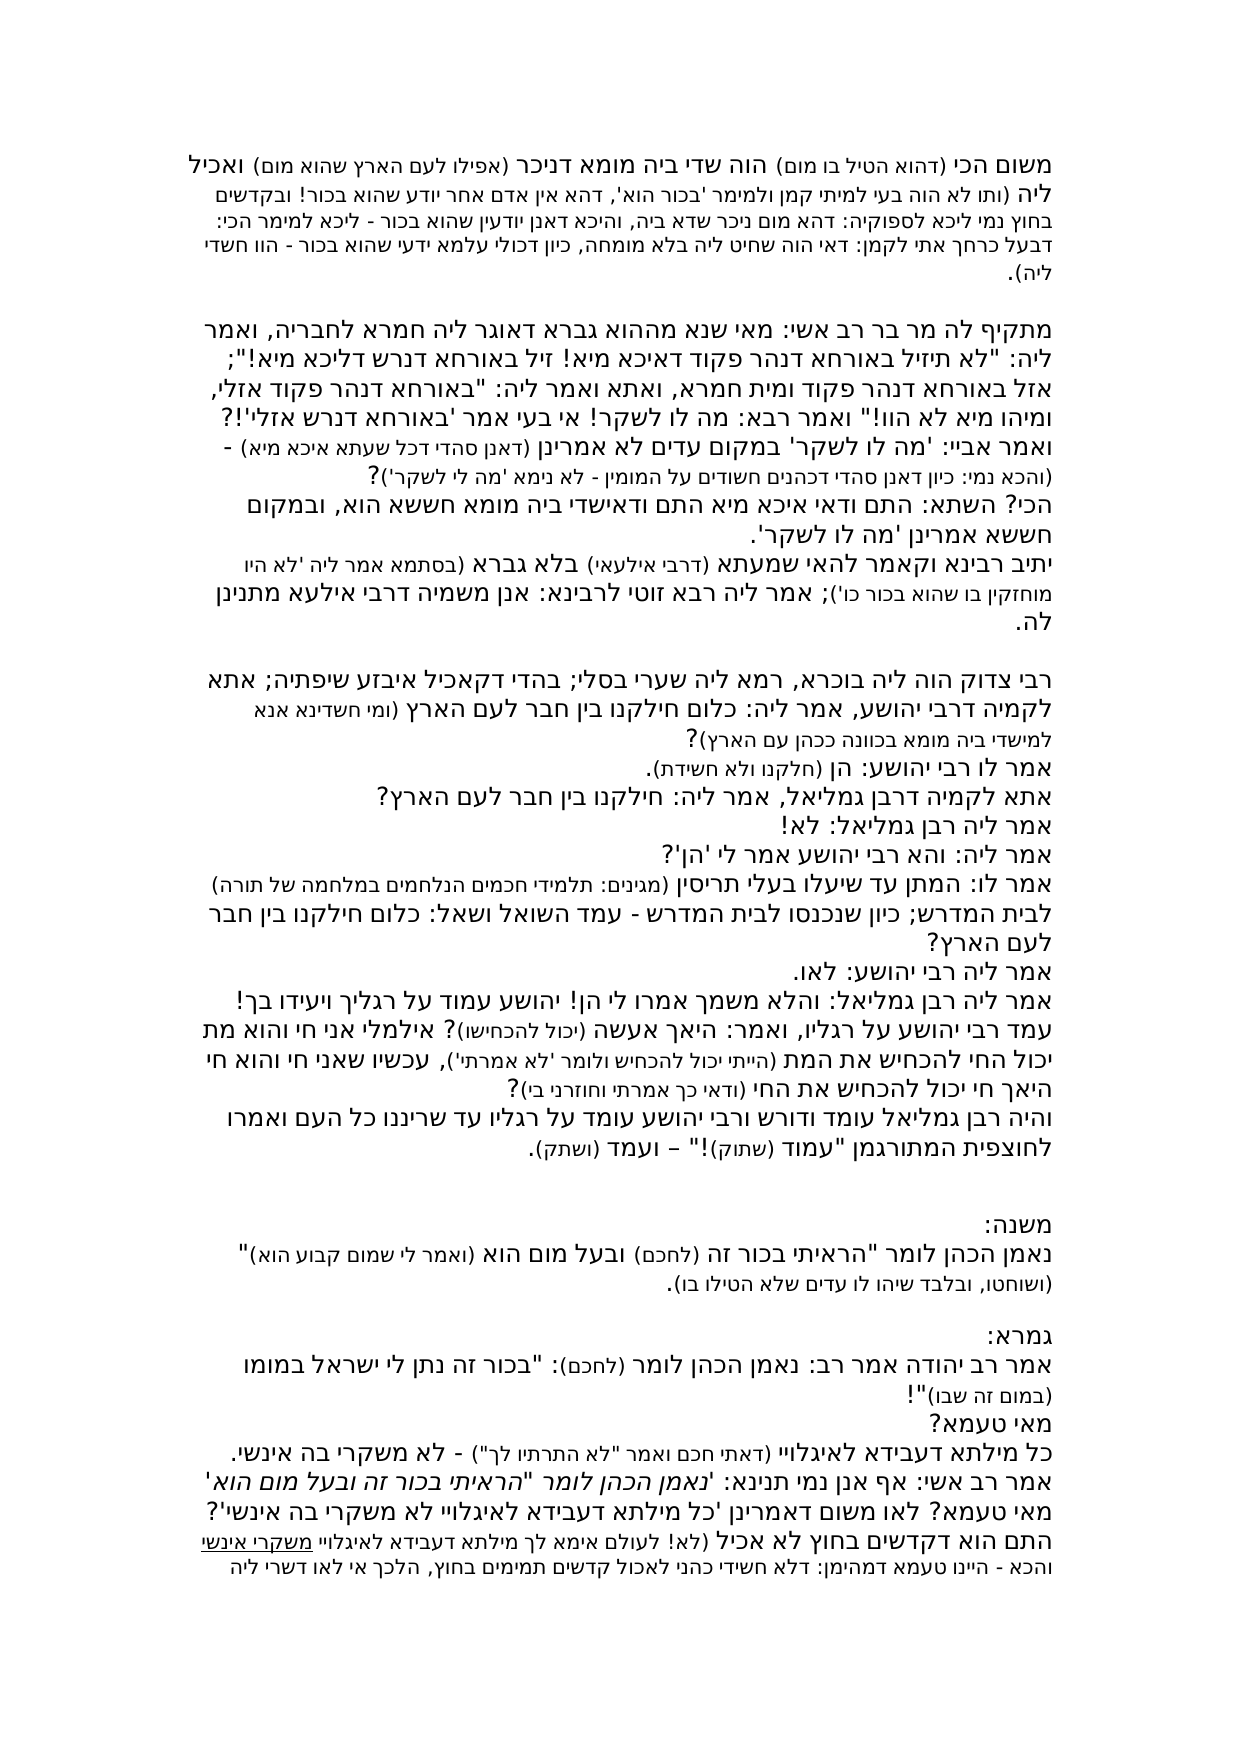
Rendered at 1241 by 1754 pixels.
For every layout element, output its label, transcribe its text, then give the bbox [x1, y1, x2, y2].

text אמר רב אשי: אף אנן נמי תנינא: 'נאמן הכהן לומר "הראיתי בכור זה ובעל מום הוא' מאי טעמא? לאו משום דאמרינן 'כל מילתא דעבידא לאיגלויי לא משקרי בה אינשי'? [187, 1467, 1053, 1526]
text והיה רבן גמליאל עומד ודורש ורבי יהושע עומד על רגליו עד שריננו כל העם ואמרו לחוצפית המתורגמן "עמוד (שתוק)!" – ועמד (ושתק). [187, 1103, 1053, 1162]
text אמר ליה רבי יהושע: לאו. [187, 957, 1053, 987]
text אמר רב יהודה אמר רב: נאמן הכהן לומר (לחכם): "בכור זה נתן לי ישראל במומו (במום זה שבו)"! [187, 1351, 1053, 1409]
text משום הכי (דהוא הטיל בו מום) הוה שדי ביה מומא דניכר (אפילו לעם הארץ שהוא מום) ואכיל ליה (ותו לא הוה בעי למיתי קמן ולמימר 'בכור הוא', דהא אין אדם אחר יודע שהוא בכור! ובקדשים בחוץ נמי ליכא לספוקיה: דהא מום ניכר שדא ביה, והיכא דאנן יודעין שהוא בכור - ליכא למימר הכי: דבעל כרחך אתי לקמן: דאי הוה שחיט ליה בלא מומחה, כיון דכולי עלמא ידעי שהוא בכור - הוו חשדי ליה). [187, 150, 1053, 286]
text משנה: [187, 1210, 1053, 1239]
text נאמן הכהן לומר "הראיתי בכור זה (לחכם) ובעל מום הוא (ואמר לי שמום קבוע הוא)" (ושוחטו, ובלבד שיהו לו עדים שלא הטילו בו). [187, 1239, 1053, 1297]
text מתקיף לה מר בר רב אשי: מאי שנא מההוא גברא דאוגר ליה חמרא לחבריה, ואמר ליה: "לא תיזיל באורחא דנהר פקוד דאיכא מיא! זיל באורחא דנרש דליכא מיא!"; אזל באורחא דנהר פקוד ומית חמרא, ואתא ואמר ליה: "באורחא דנהר פקוד אזלי, ומיהו מיא לא הוו!" ואמר רבא: מה לו לשקר! אי בעי אמר 'באורחא דנרש אזלי'!? ואמר אביי: 'מה לו לשקר' במקום עדים לא אמרינן (דאנן סהדי דכל שעתא איכא מיא) - (והכא נמי: כיון דאנן סהדי דכהנים חשודים על המומין - לא נימא 'מה לי לשקר')? [187, 315, 1053, 491]
text אמר ליה: והא רבי יהושע אמר לי 'הן'? [187, 841, 1053, 870]
text עמד רבי יהושע על רגליו, ואמר: היאך אעשה (יכול להכחישו)? אילמלי אני חי והוא מת יכול החי להכחיש את המת (הייתי יכול להכחיש ולומר 'לא אמרתי'), עכשיו שאני חי והוא חי היאך חי יכול להכחיש את החי (ודאי כך אמרתי וחוזרני בי)? [187, 1016, 1053, 1103]
text כל מילתא דעבידא לאיגלויי (דאתי חכם ואמר "לא התרתיו לך") - לא משקרי בה אינשי. [187, 1438, 1053, 1467]
text התם הוא דקדשים בחוץ לא אכיל (לא! לעולם אימא לך מילתא דעבידא לאיגלויי משקרי אינשי והכא - היינו טעמא דמהימן: דלא חשידי כהני לאכול קדשים תמימים בחוץ, הלכך אי לאו דשרי ליה [187, 1526, 1053, 1579]
text גמרא: [187, 1322, 1053, 1351]
text יתיב רבינא וקאמר להאי שמעתא (דרבי אילעאי) בלא גברא (בסתמא אמר ליה 'לא היו מוחזקין בו שהוא בכור כו'); אמר ליה רבא זוטי לרבינא: אנן משמיה דרבי אילעא מתנינן לה. [187, 549, 1053, 637]
text אתא לקמיה דרבן גמליאל, אמר ליה: חילקנו בין חבר לעם הארץ? [187, 782, 1053, 811]
text אמר ליה רבן גמליאל: והלא משמך אמרו לי הן! יהושע עמוד על רגליך ויעידו בך! [187, 987, 1053, 1016]
text מאי טעמא? [187, 1409, 1053, 1438]
text אמר לו: המתן עד שיעלו בעלי תריסין (מגינים: תלמידי חכמים הנלחמים במלחמה של תורה) לבית המדרש; כיון שנכנסו לבית המדרש - עמד השואל ושאל: כלום חילקנו בין חבר לעם הארץ? [187, 870, 1053, 957]
text הכי? השתא: התם ודאי איכא מיא התם ודאישדי ביה מומא חששא הוא, ובמקום חששא אמרינן 'מה לו לשקר'. [187, 491, 1053, 549]
text אמר ליה רבן גמליאל: לא! [187, 811, 1053, 841]
text אמר לו רבי יהושע: הן (חלקנו ולא חשידת). [187, 753, 1053, 782]
text רבי צדוק הוה ליה בוכרא, רמא ליה שערי בסלי; בהדי דקאכיל איבזע שיפתיה; אתא לקמיה דרבי יהושע, אמר ליה: כלום חילקנו בין חבר לעם הארץ (ומי חשדינא אנא למישדי ביה מומא בכוונה ככהן עם הארץ)? [187, 665, 1053, 753]
